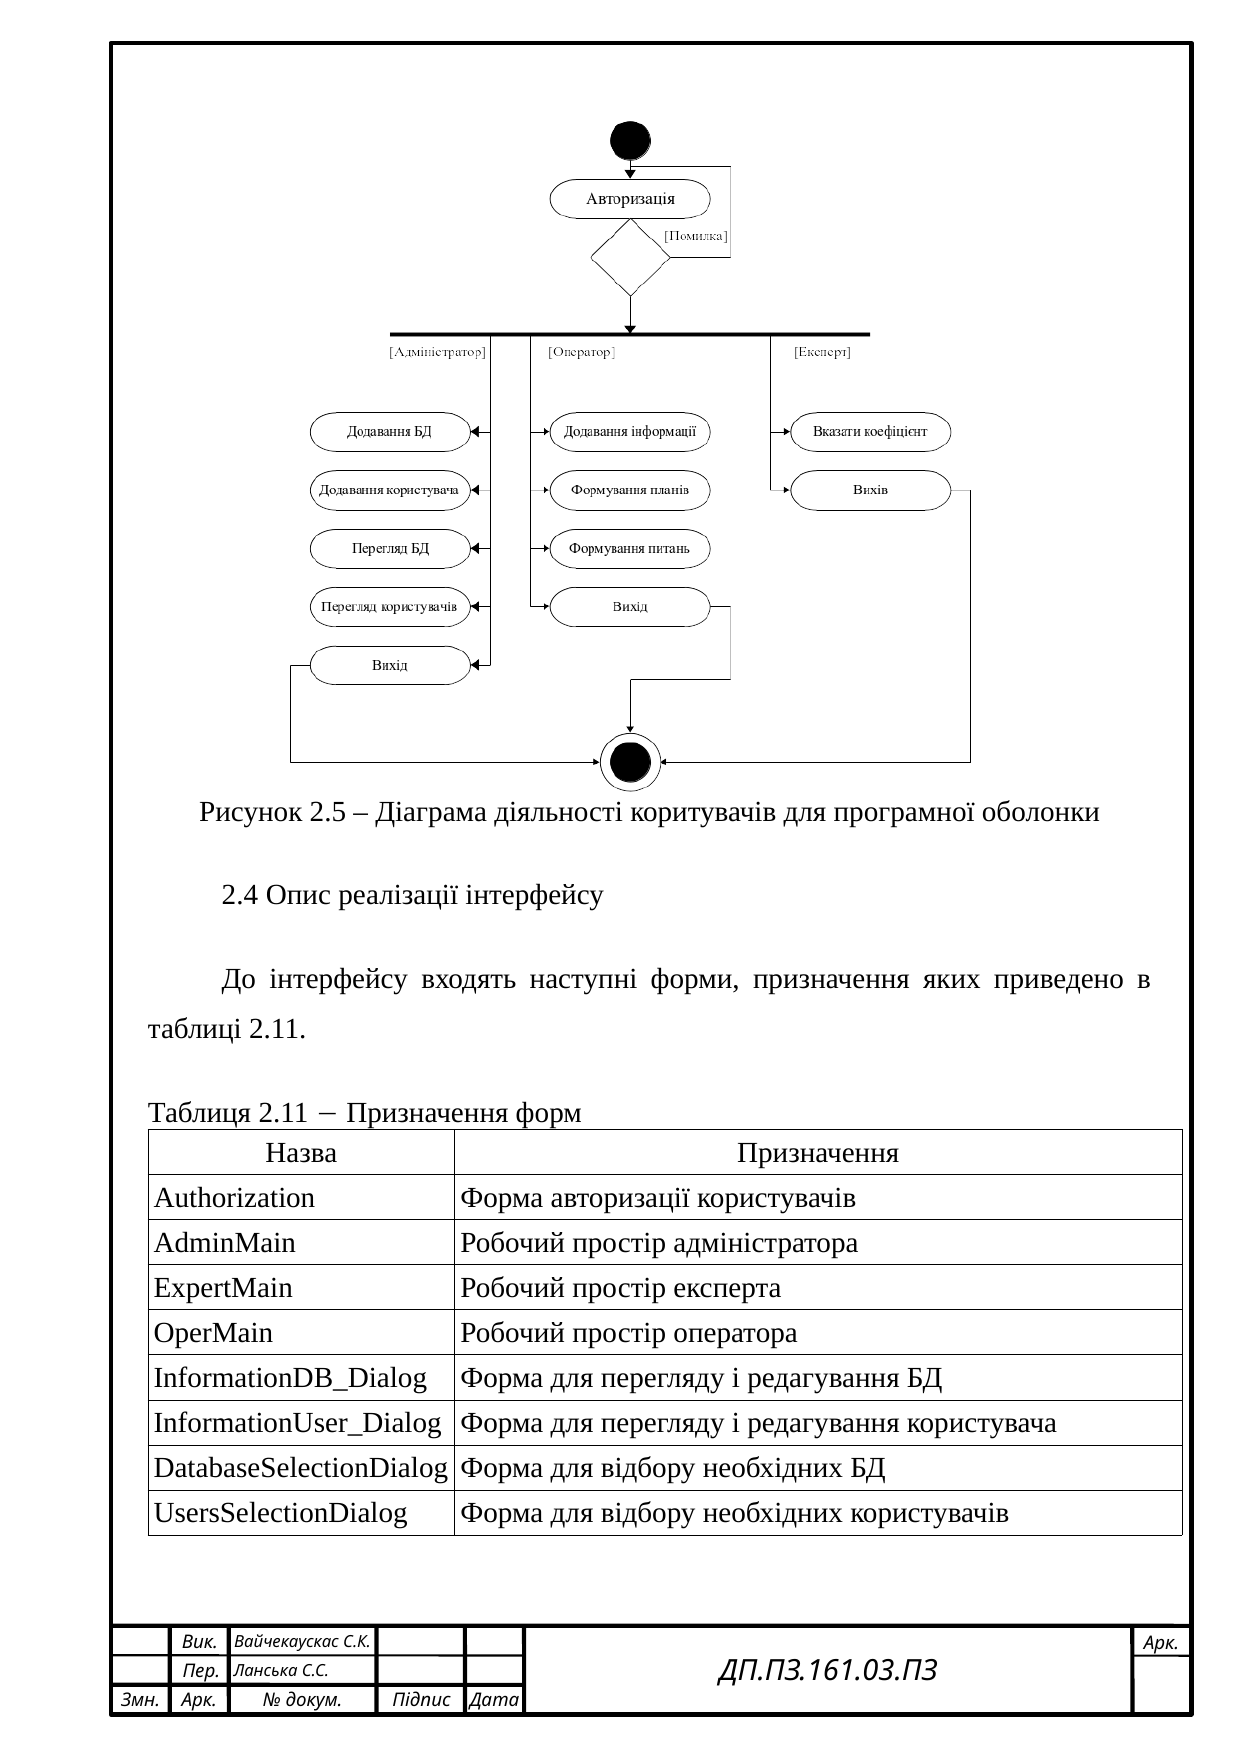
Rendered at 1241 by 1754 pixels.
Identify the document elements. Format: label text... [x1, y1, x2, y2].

table_cell Форма для відбору необхідних БД [455, 1446, 1182, 1490]
table_cell AdminMain [149, 1220, 454, 1264]
table_cell Форма авторизації користувачів [455, 1175, 1182, 1219]
table_header Призначення [455, 1130, 1182, 1174]
table_cell InformationDB_Dialog [149, 1355, 454, 1399]
table_cell ExpertMain [149, 1265, 454, 1309]
table_cell OperMain [149, 1310, 454, 1354]
table_cell Authorization [149, 1175, 454, 1219]
table_cell Робочий простір оператора [455, 1310, 1182, 1354]
table_cell UsersSelectionDialog [149, 1491, 454, 1535]
text Таблиця 2.11 − Призначення форм [148, 1095, 1152, 1129]
table_cell Робочий простір адміністратора [455, 1220, 1182, 1264]
table_header Назва [149, 1130, 454, 1174]
text 2.4 Опис реалізації інтерфейсу [148, 877, 1152, 911]
text До інтерфейсу входять наступні форми, призначення яких приведено в таблиці 2.11. [148, 961, 1152, 1045]
table_cell InformationUser_Dialog [149, 1401, 454, 1444]
text Рисунок 2.5 – Діаграма діяльності коритувачів для програмної оболонки [148, 794, 1152, 827]
table_cell Форма для перегляду і редагування БД [455, 1355, 1182, 1399]
table_cell DatabaseSelectionDialog [149, 1446, 454, 1490]
picture [269, 118, 1030, 794]
table_cell Форма для відбору необхідних користувачів [455, 1491, 1182, 1535]
table_cell Робочий простір експерта [455, 1265, 1182, 1309]
table_cell Форма для перегляду і редагування користувача [455, 1401, 1182, 1444]
